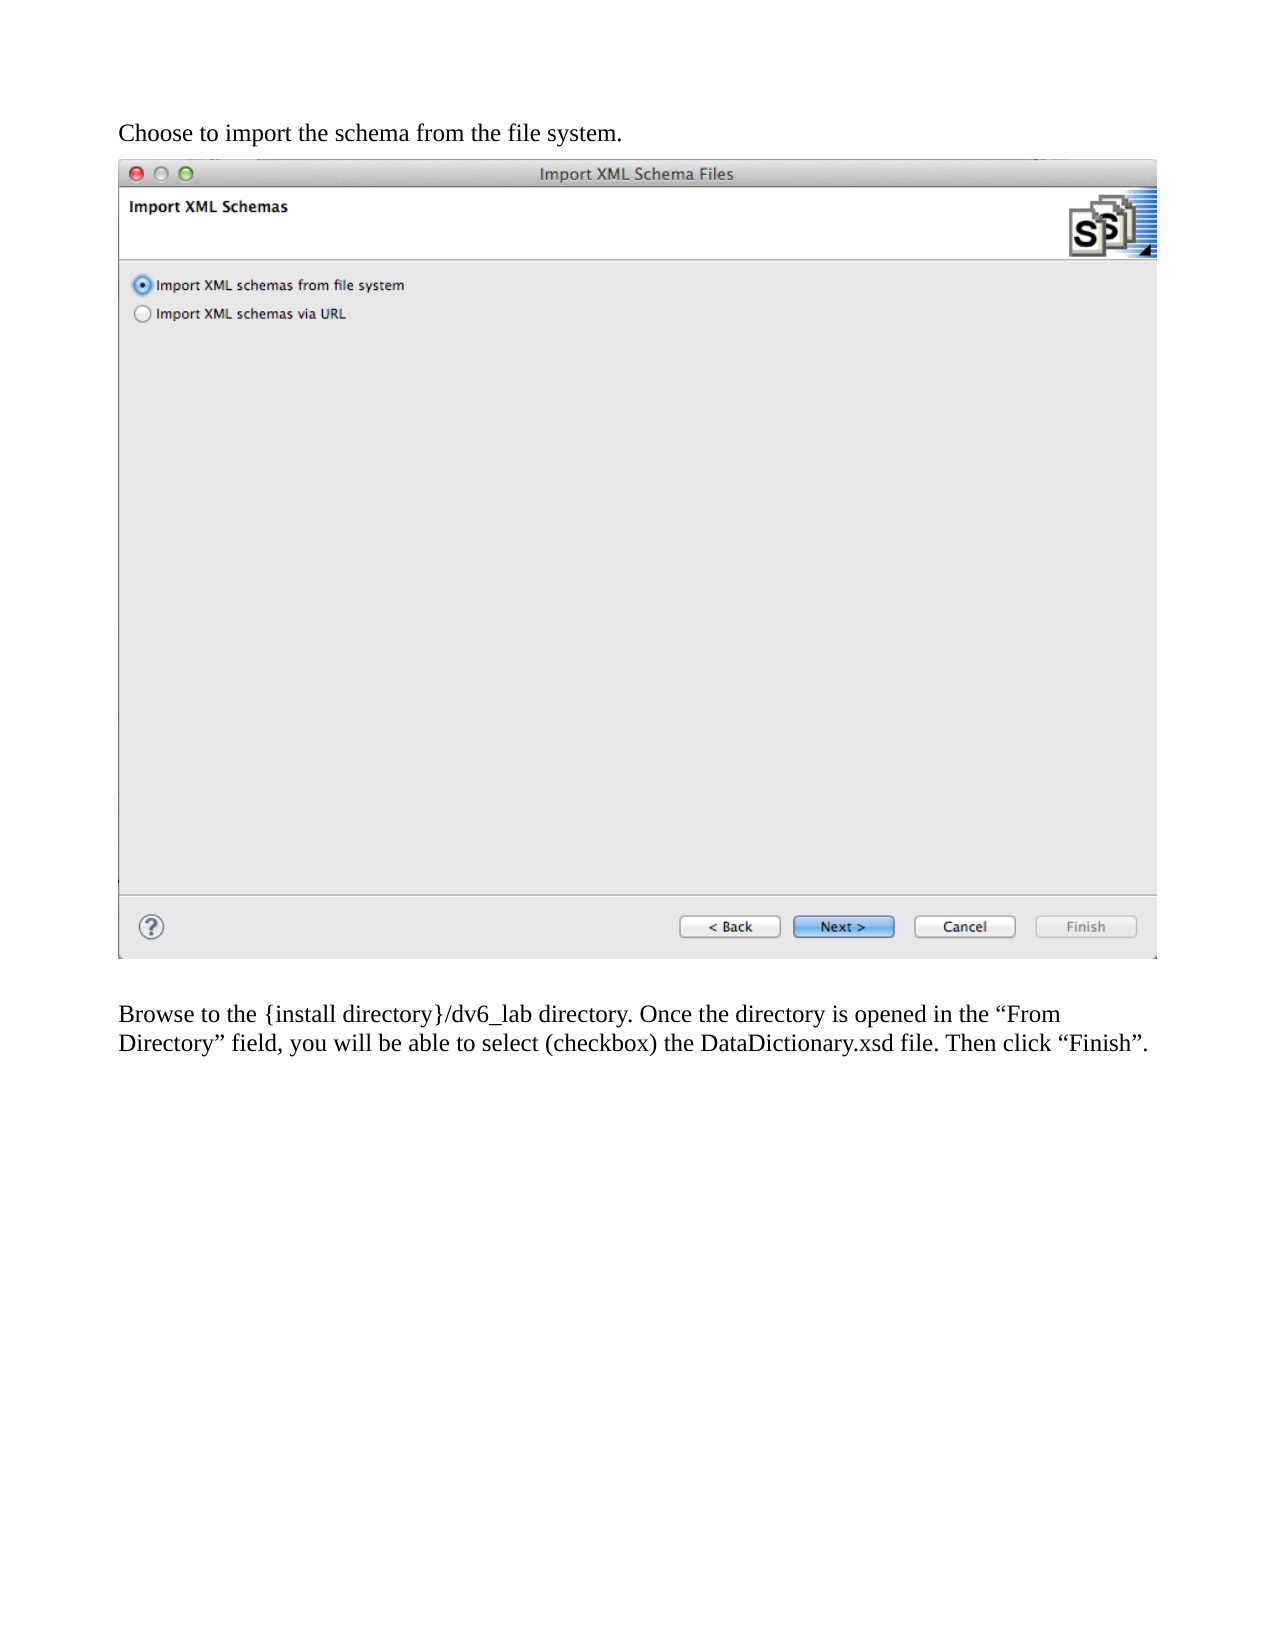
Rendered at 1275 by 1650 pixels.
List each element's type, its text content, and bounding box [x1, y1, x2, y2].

text Choose to import the schema from the file system. [118, 118, 1157, 147]
text Browse to the {install directory}/dv6_lab directory. Once the directory is opened in the “From Directory” field, you will be able to select (checkbox) the DataDictionary.xsd file. Then click “Finish”. [118, 999, 1157, 1057]
picture [118, 159, 1157, 959]
